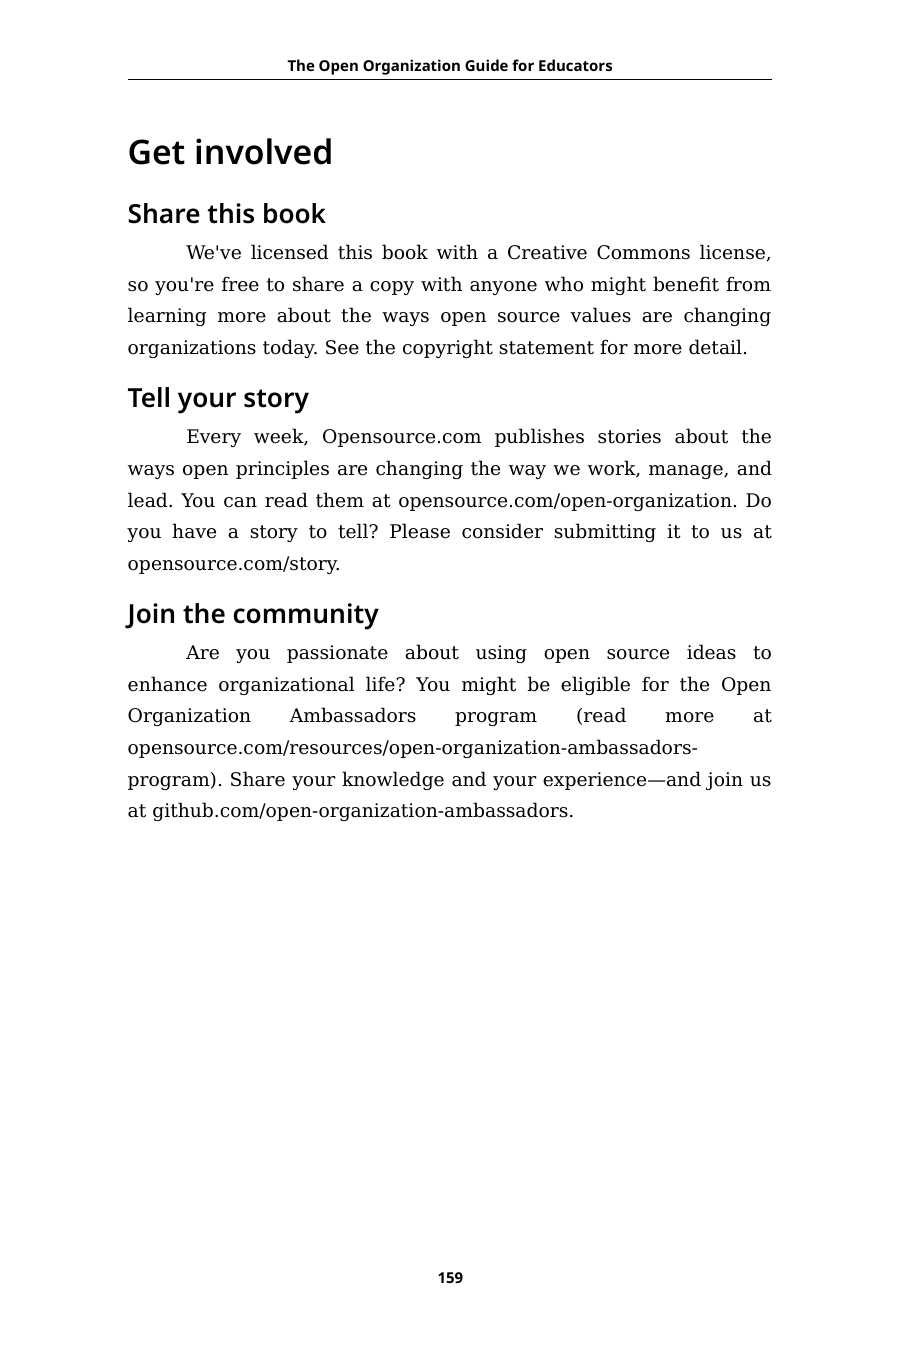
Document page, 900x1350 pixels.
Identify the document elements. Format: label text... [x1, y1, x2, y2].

subtitle Join the community [127, 599, 772, 629]
text Every week, Opensource.com publishes stories about the ways open principles are changing the way we work, manage, and lead. You can read them at opensource.com/open-organization. Do you have a story to tell? Please consider submitting it to us at opensource.com/story. [127, 426, 772, 575]
subtitle Share this book [127, 199, 772, 230]
subtitle Get involved [127, 133, 772, 172]
subtitle Tell your story [127, 383, 772, 414]
text Are you passionate about using open source ideas to enhance organizational life? You might be eligible for the Open Organization Ambassadors program (read more at opensource.com/resources/open-organization-ambassadors-program). Share your knowledge and your experience—and join us at github.com/open-organization-ambassadors. [127, 642, 772, 822]
text We've licensed this book with a Creative Commons license, so you're free to share a copy with anyone who might benefit from learning more about the ways open source values are changing organizations today. See the copyright statement for more detail. [127, 242, 772, 359]
